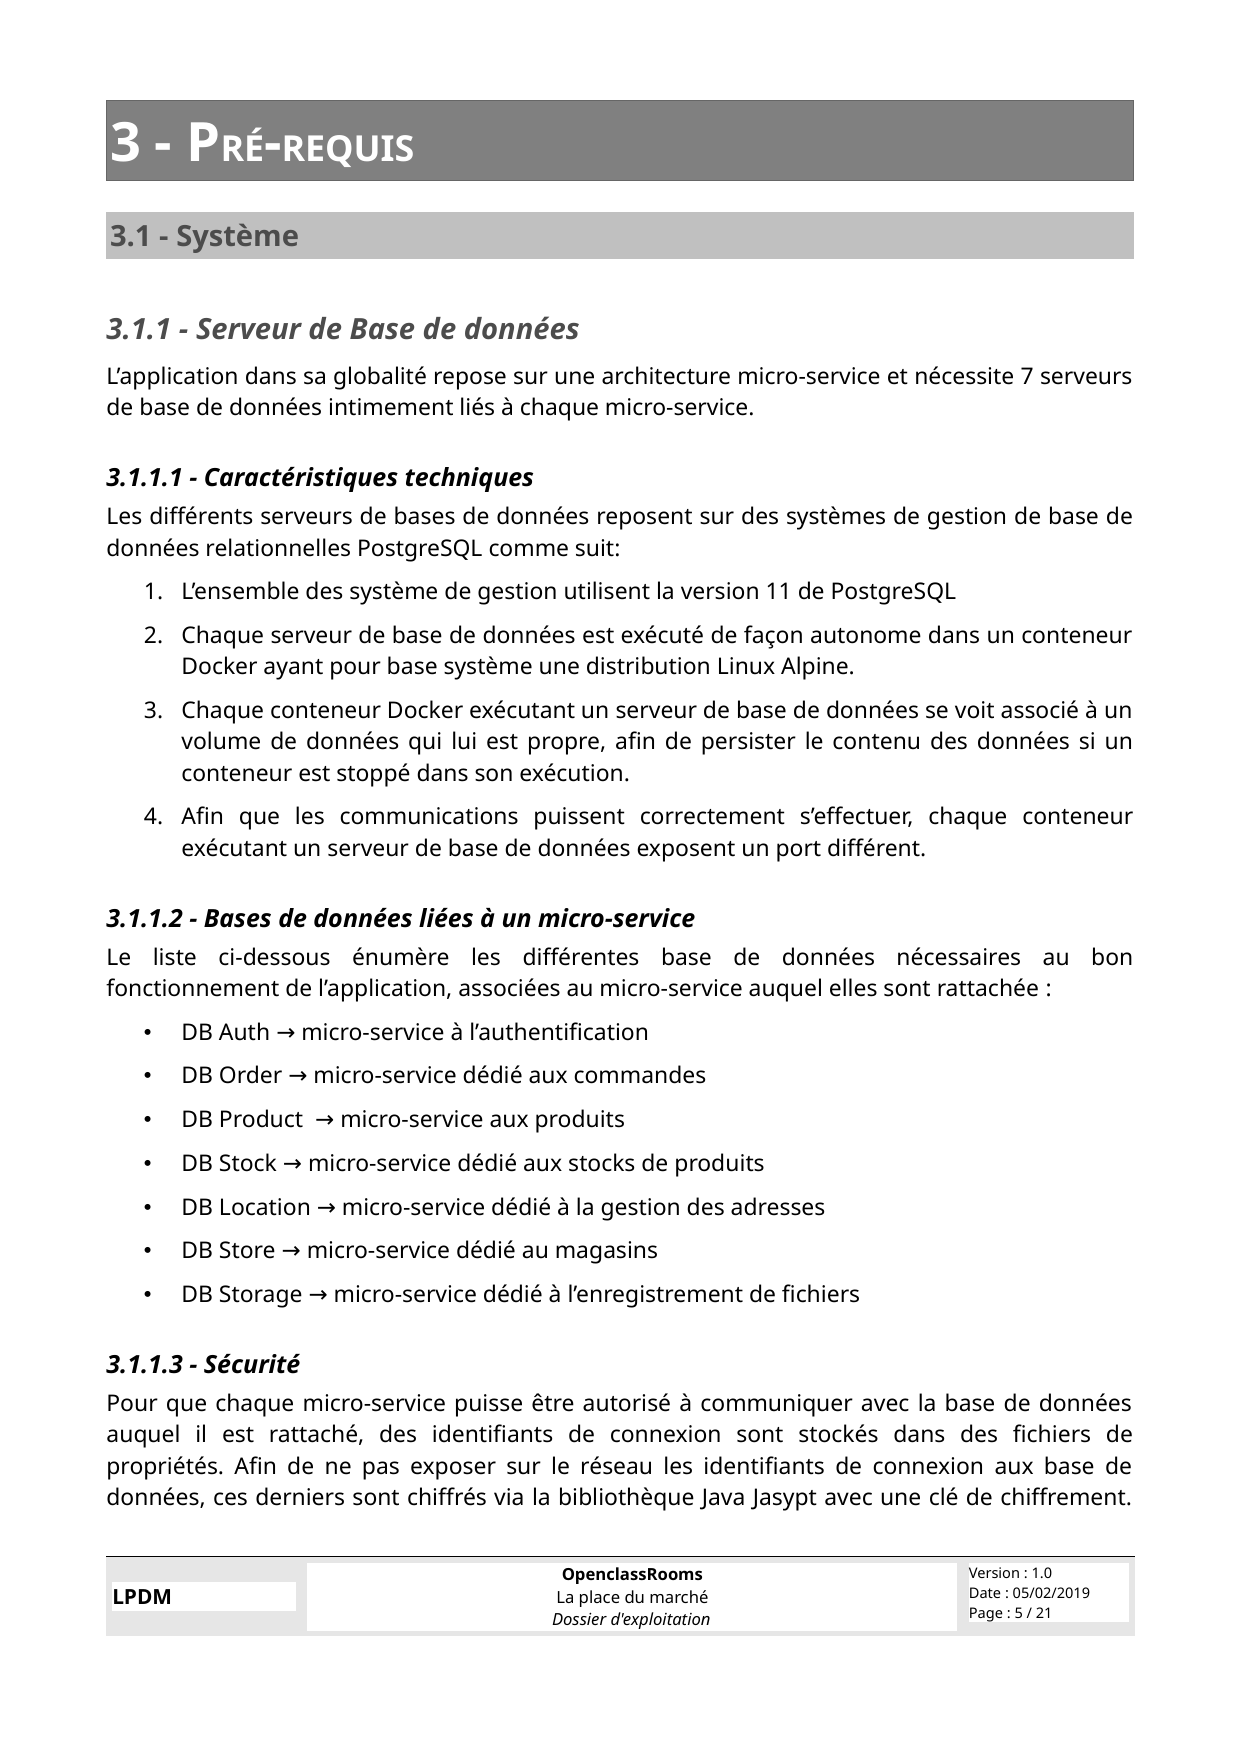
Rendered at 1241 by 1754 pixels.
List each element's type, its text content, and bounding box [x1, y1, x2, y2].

list DB Location → micro-service dédié à la gestion des adresses [144, 1191, 1134, 1222]
subtitle Sécurité [106, 1347, 1134, 1381]
subtitle Serveur de Base de données [106, 308, 1134, 348]
subtitle Bases de données liées à un micro-service [106, 900, 1134, 934]
subtitle Système [107, 213, 1133, 258]
list Chaque conteneur Docker exécutant un serveur de base de données se voit associé à un volume de données qui lui est propre, afin de persister le contenu des données si un conteneur est stoppé dans son exécution. [144, 694, 1134, 788]
subtitle Pré-requis [107, 101, 1133, 180]
list DB Product → micro-service aux produits [144, 1103, 1134, 1134]
text Pour que chaque micro-service puisse être autorisé à communiquer avec la base de données auquel il est rattaché, des identifiants de connexion sont stockés dans des fichiers de propriétés. Afin de ne pas exposer sur le réseau les identifiants de connexion aux base de données, ces derniers sont chiffrés via la bibliothèque Java Jasypt avec une clé de chiffrement. [106, 1387, 1134, 1512]
subtitle Caractéristiques techniques [106, 460, 1134, 494]
list DB Store → micro-service dédié au magasins [144, 1234, 1134, 1266]
text Le liste ci-dessous énumère les différentes base de données nécessaires au bon fonctionnement de l’application, associées au micro-service auquel elles sont rattachée : [106, 941, 1134, 1003]
text L’application dans sa globalité repose sur une architecture micro-service et nécessite 7 serveurs de base de données intimement liés à chaque micro-service. [106, 360, 1134, 422]
list Chaque serveur de base de données est exécuté de façon autonome dans un conteneur Docker ayant pour base système une distribution Linux Alpine. [144, 619, 1134, 682]
list L’ensemble des système de gestion utilisent la version 11 de PostgreSQL [144, 575, 1134, 607]
list DB Storage → micro-service dédié à l’enregistrement de fichiers [144, 1278, 1134, 1309]
list DB Auth → micro-service à l’authentification [144, 1016, 1134, 1047]
list Afin que les communications puissent correctement s’effectuer, chaque conteneur exécutant un serveur de base de données exposent un port différent. [144, 800, 1134, 863]
list DB Stock → micro-service dédié aux stocks de produits [144, 1147, 1134, 1178]
list DB Order → micro-service dédié aux commandes [144, 1059, 1134, 1091]
text Les différents serveurs de bases de données reposent sur des systèmes de gestion de base de données relationnelles PostgreSQL comme suit: [106, 500, 1134, 563]
